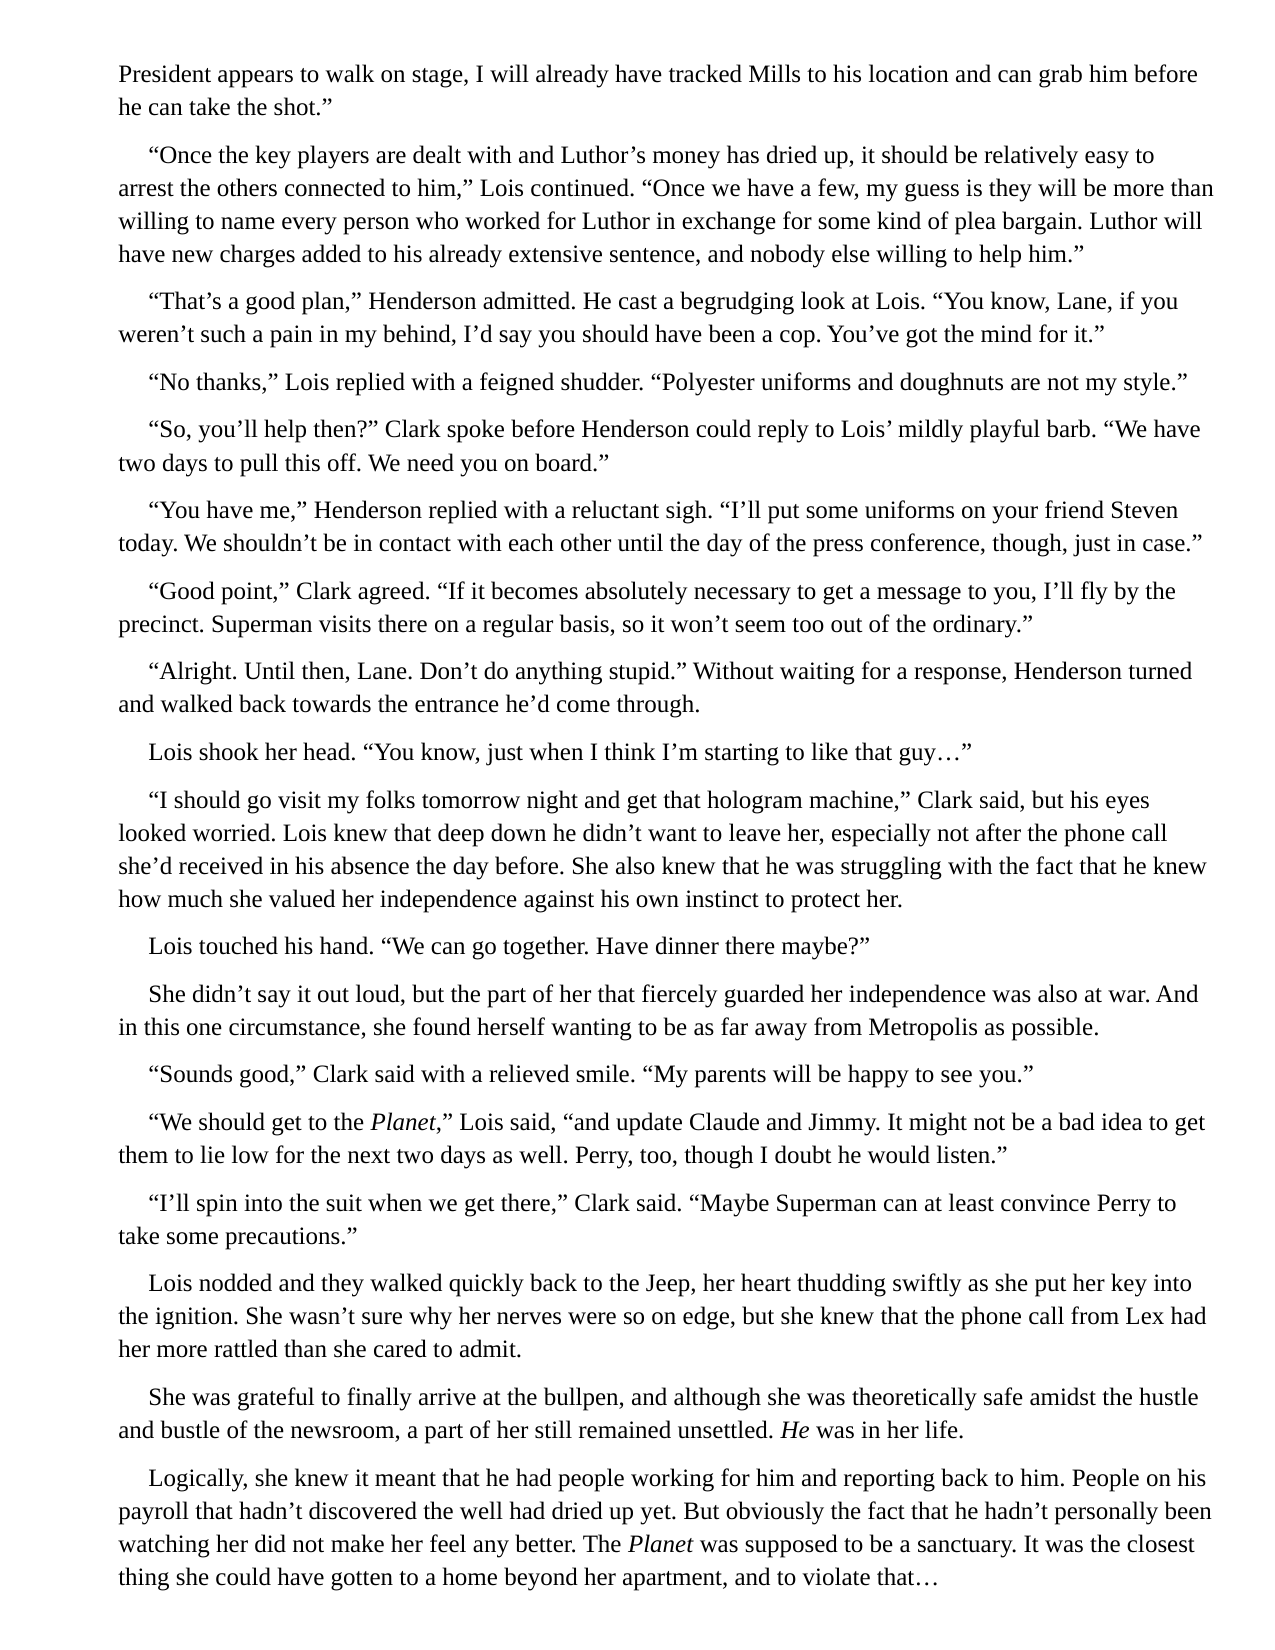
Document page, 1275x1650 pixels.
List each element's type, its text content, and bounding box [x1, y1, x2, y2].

text “We should get to the Planet,” Lois said, “and update Claude and Jimmy. It might not be a bad idea to get them to lie low for the next two days as well. Perry, too, though I doubt he would listen.” [118, 1107, 1216, 1169]
text Lois touched his hand. “We can go together. Have dinner there maybe?” [118, 931, 1216, 960]
text President appears to walk on stage, I will already have tracked Mills to his location and can grab him before he can take the shot.” [118, 59, 1216, 121]
text She was grateful to finally arrive at the bullpen, and although she was theoretically safe amidst the hustle and bustle of the newsroom, a part of her still remained unsettled. He was in her life. [118, 1382, 1216, 1444]
text Logically, she knew it meant that he had people working for him and reporting back to him. People on his payroll that hadn’t discovered the well had dried up yet. But obviously the fact that he hadn’t personally been watching her did not make her feel any better. The Planet was supposed to be a sanctuary. It was the closest thing she could have gotten to a home beyond her apartment, and to violate that… [118, 1463, 1216, 1591]
text “No thanks,” Lois replied with a feigned shudder. “Polyester uniforms and doughnuts are not my style.” [118, 367, 1216, 396]
text “Alright. Until then, Lane. Don’t do anything stupid.” Without waiting for a response, Henderson turned and walked back towards the entrance he’d come through. [118, 656, 1216, 718]
text Lois nodded and they walked quickly back to the Jeep, her heart thudding swiftly as she put her key into the ignition. She wasn’t sure why her nerves were so on edge, but she knew that the phone call from Lex had her more rattled than she cared to admit. [118, 1268, 1216, 1363]
text “Once the key players are dealt with and Luthor’s money has dried up, it should be relatively easy to arrest the others connected to him,” Lois continued. “Once we have a few, my guess is they will be more than willing to name every person who worked for Luthor in exchange for some kind of plea bargain. Luthor will have new charges added to his already extensive sentence, and nobody else willing to help him.” [118, 140, 1216, 267]
text “I should go visit my folks tomorrow night and get that hologram machine,” Clark said, but his eyes looked worried. Lois knew that deep down he didn’t want to leave her, especially not after the phone call she’d received in his absence the day before. She also knew that he was struggling with the fact that he knew how much she valued her independence against his own instinct to protect her. [118, 785, 1216, 912]
text “So, you’ll help then?” Clark spoke before Henderson could reply to Lois’ mildly playful barb. “We have two days to pull this off. We need you on board.” [118, 414, 1216, 476]
text “You have me,” Henderson replied with a reluctant sigh. “I’ll put some uniforms on your friend Steven today. We shouldn’t be in contact with each other until the day of the press conference, though, just in case.” [118, 495, 1216, 557]
text Lois shook her head. “You know, just when I think I’m starting to like that guy…” [118, 737, 1216, 766]
text “That’s a good plan,” Henderson admitted. He cast a begrudging look at Lois. “You know, Lane, if you weren’t such a pain in my behind, I’d say you should have been a cop. You’ve got the mind for it.” [118, 286, 1216, 348]
text “Sounds good,” Clark said with a relieved smile. “My parents will be happy to see you.” [118, 1059, 1216, 1088]
text She didn’t say it out loud, but the part of her that fiercely guarded her independence was also at war. And in this one circumstance, she found herself wanting to be as far away from Metropolis as possible. [118, 979, 1216, 1041]
text “I’ll spin into the suit when we get there,” Clark said. “Maybe Superman can at least convince Perry to take some precautions.” [118, 1188, 1216, 1249]
text “Good point,” Clark agreed. “If it becomes absolutely necessary to get a message to you, I’ll fly by the precinct. Superman visits there on a regular basis, so it won’t seem too out of the ordinary.” [118, 576, 1216, 638]
